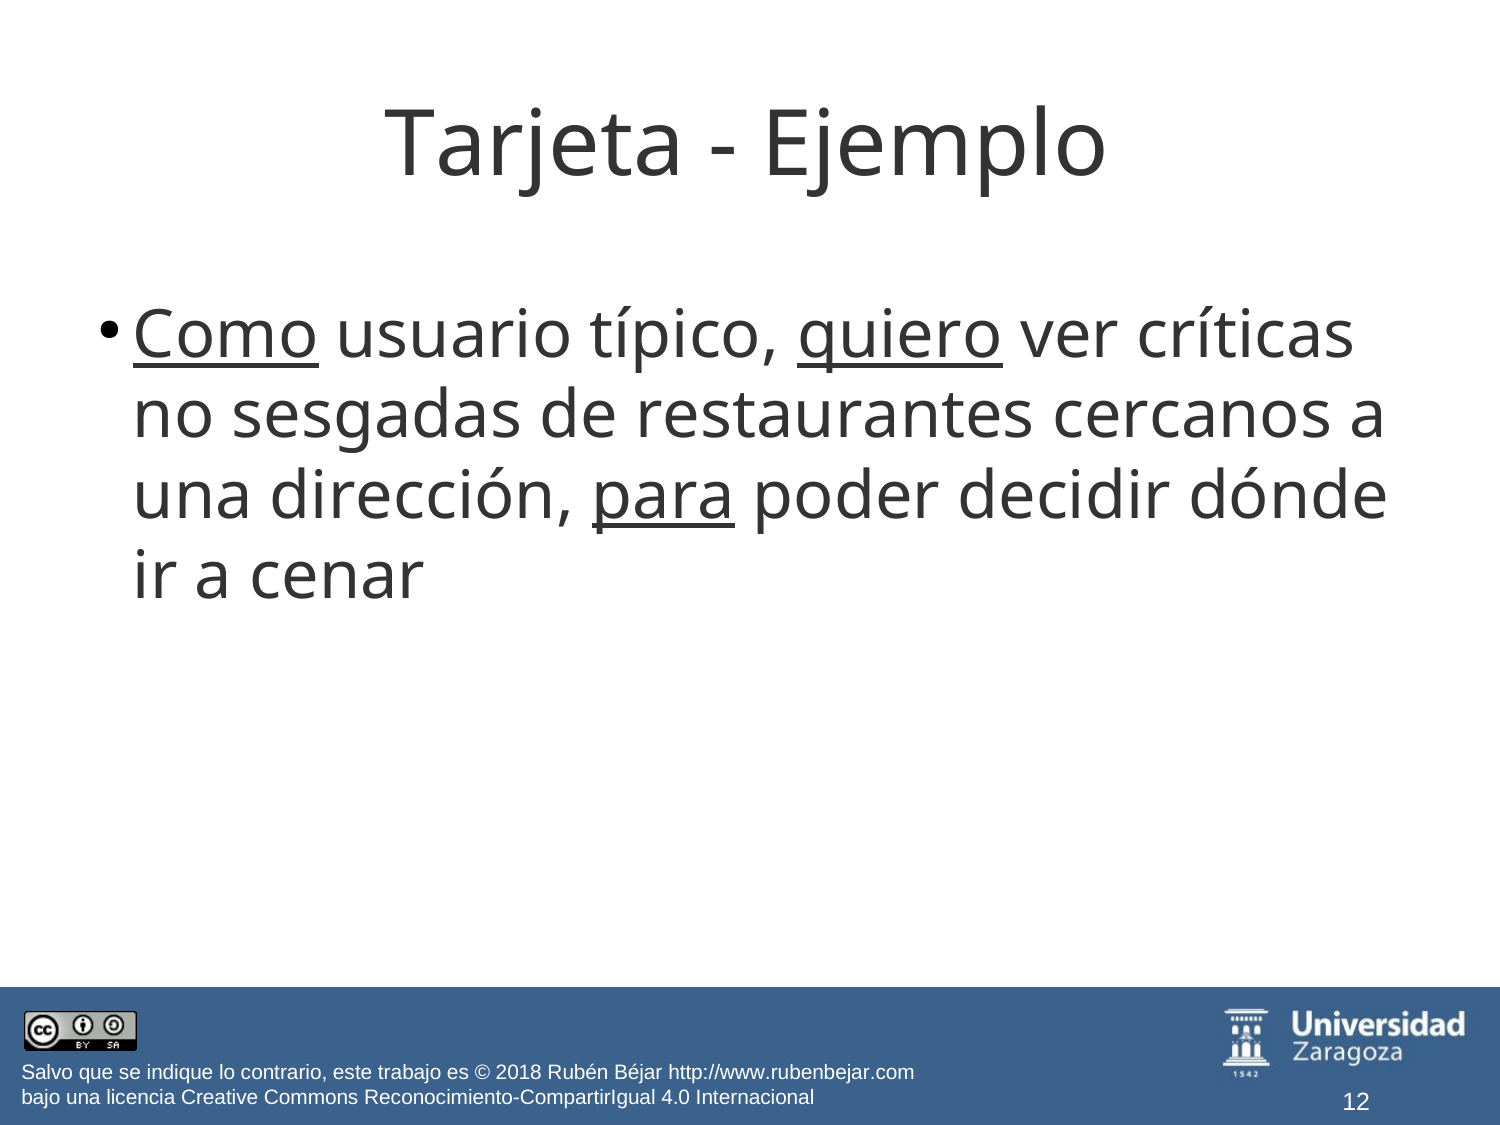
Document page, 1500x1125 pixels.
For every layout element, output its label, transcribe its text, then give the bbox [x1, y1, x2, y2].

picture [0, 987, 1500, 1125]
title Tarjeta - Ejemplo [74, 21, 1420, 257]
list Como usuario típico, quiero ver críticas no sesgadas de restaurantes cercanos a una dirección, para poder decidir dónde ir a cenar [82, 283, 1418, 957]
